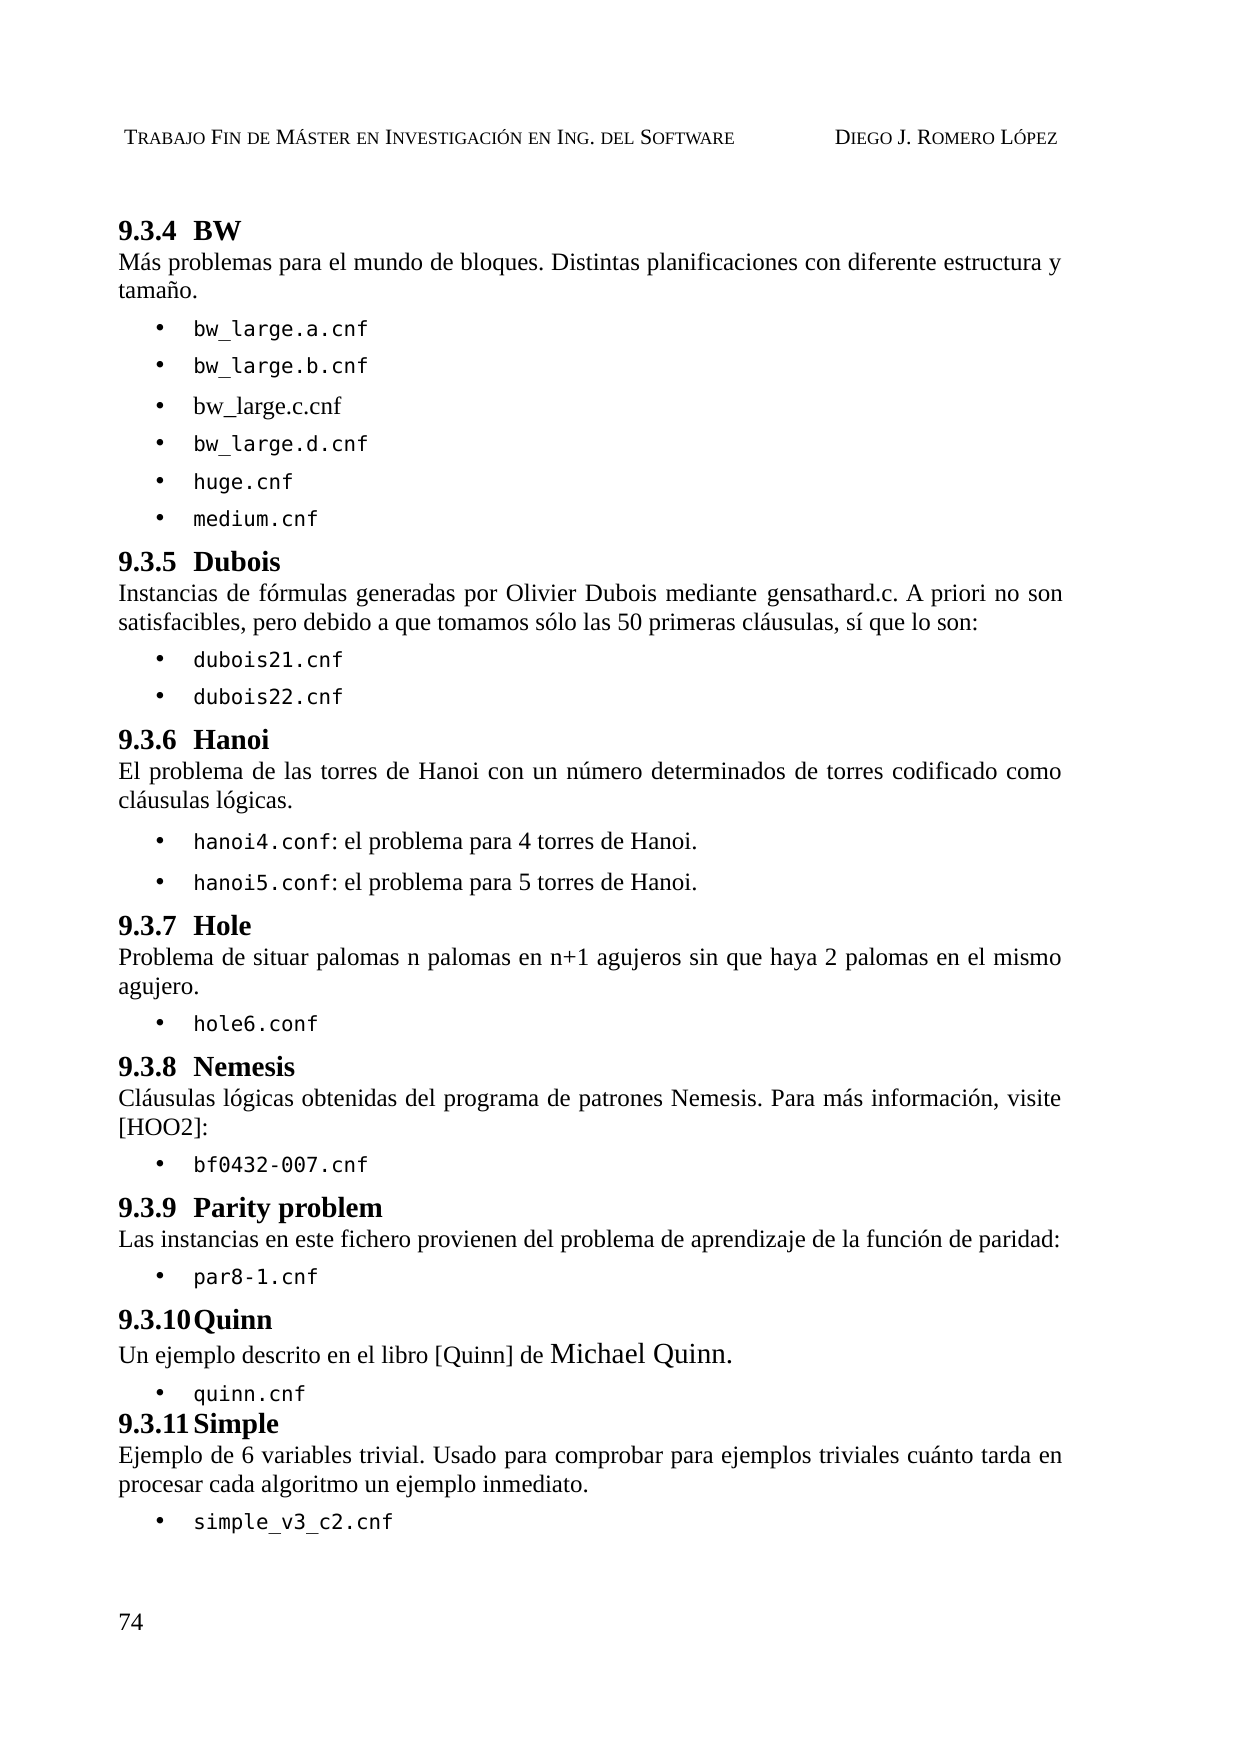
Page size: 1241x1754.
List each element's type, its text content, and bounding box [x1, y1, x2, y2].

list hanoi5.conf: el problema para 5 torres de Hanoi. [156, 867, 1063, 896]
text Las instancias en este fichero provienen del problema de aprendizaje de la función de paridad: [118, 1224, 1063, 1252]
list bw_large.c.cnf [156, 391, 1063, 420]
list bf0432-007.cnf [156, 1153, 1063, 1178]
subtitle Nemesis [118, 1049, 1063, 1083]
subtitle BW [118, 213, 1063, 247]
text Cláusulas lógicas obtenidas del programa de patrones Nemesis. Para más información, visite [HOO2]: [118, 1083, 1063, 1140]
list bw_large.d.cnf [156, 432, 1063, 457]
subtitle Hanoi [118, 722, 1063, 756]
text Instancias de fórmulas generadas por Olivier Dubois mediante gensathard.c. A priori no son satisfacibles, pero debido a que tomamos sólo las 50 primeras cláusulas, sí que lo son: [118, 578, 1063, 635]
subtitle Hole [118, 908, 1063, 942]
list hanoi4.conf: el problema para 4 torres de Hanoi. [156, 826, 1063, 855]
subtitle Quinn [118, 1302, 1063, 1336]
text Más problemas para el mundo de bloques. Distintas planificaciones con diferente estructura y tamaño. [118, 247, 1063, 304]
text Ejemplo de 6 variables trivial. Usado para comprobar para ejemplos triviales cuánto tarda en procesar cada algoritmo un ejemplo inmediato. [118, 1440, 1063, 1498]
list dubois21.cnf [156, 648, 1063, 673]
list hole6.conf [156, 1012, 1063, 1037]
text El problema de las torres de Hanoi con un número determinados de torres codificado como cláusulas lógicas. [118, 756, 1063, 813]
list dubois22.cnf [156, 685, 1063, 710]
list bw_large.b.cnf [156, 354, 1063, 379]
list par8-1.cnf [156, 1265, 1063, 1290]
text Problema de situar palomas n palomas en n+1 agujeros sin que haya 2 palomas en el mismo agujero. [118, 942, 1063, 999]
list quinn.cnf [156, 1382, 1063, 1407]
subtitle Simple [118, 1407, 1063, 1440]
list huge.cnf [156, 470, 1063, 494]
list medium.cnf [156, 507, 1063, 532]
subtitle Parity problem [118, 1190, 1063, 1224]
text Un ejemplo descrito en el libro [Quinn] de Michael Quinn. [118, 1336, 1063, 1369]
list simple_v3_c2.cnf [156, 1510, 1063, 1535]
list bw_large.a.cnf [156, 317, 1063, 341]
subtitle Dubois [118, 544, 1063, 578]
